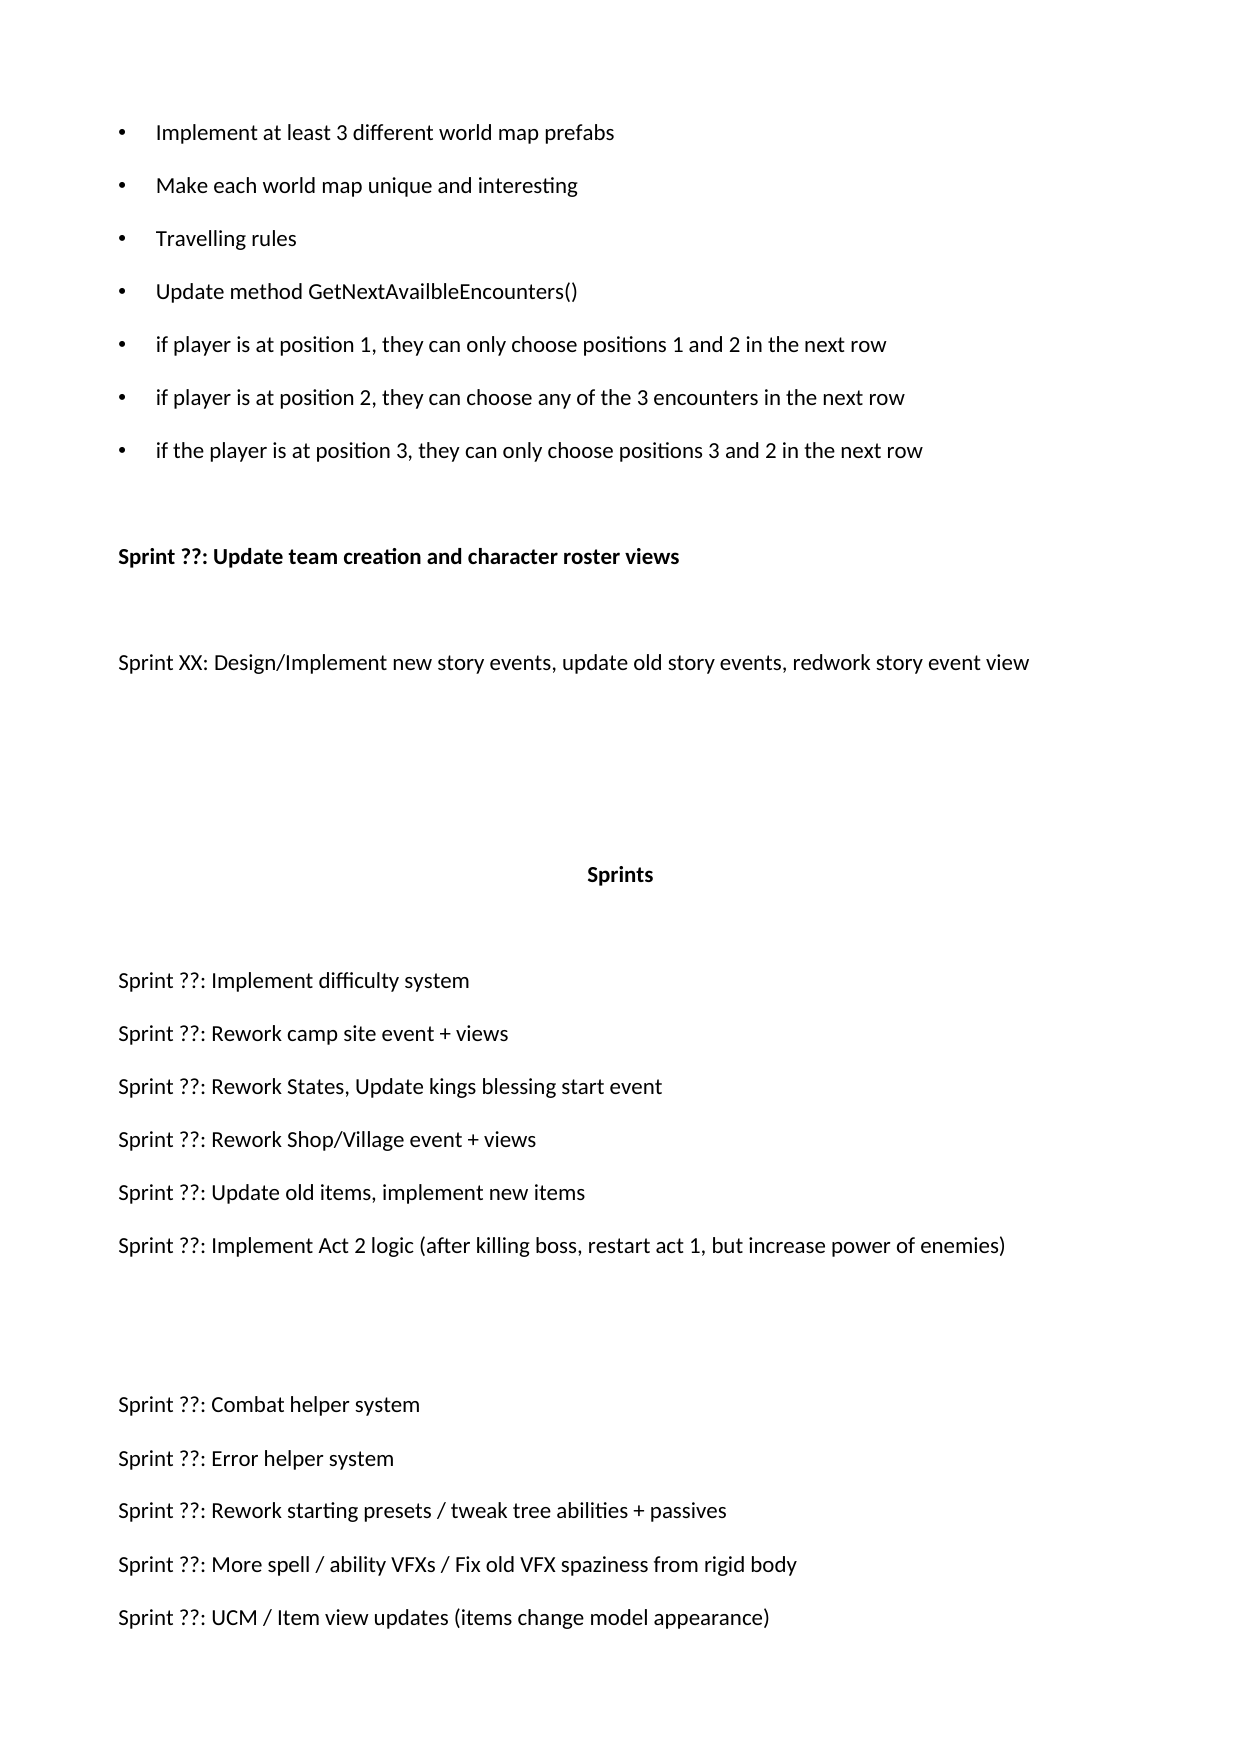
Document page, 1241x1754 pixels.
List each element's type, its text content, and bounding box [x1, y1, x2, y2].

text Sprint ??: Rework camp site event + views [118, 1019, 1122, 1047]
text Sprint ??: Update old items, implement new items [118, 1178, 1122, 1207]
list Implement at least 3 different world map prefabs [81, 118, 1122, 146]
text Sprints [118, 860, 1122, 888]
text Sprint ??: Combat helper system [118, 1391, 1122, 1419]
list if player is at position 1, they can only choose positions 1 and 2 in the next row [81, 330, 1122, 358]
text Sprint XX: Design/Implement new story events, update old story events, redwork story event view [118, 648, 1122, 676]
text Sprint ??: Update team creation and character roster views [118, 542, 1122, 570]
text Sprint ??: More spell / ability VFXs / Fix old VFX spaziness from rigid body [118, 1550, 1122, 1578]
list if player is at position 2, they can choose any of the 3 encounters in the next row [81, 383, 1122, 411]
text Sprint ??: UCM / Item view updates (items change model appearance) [118, 1603, 1122, 1631]
text Sprint ??: Error helper system [118, 1444, 1122, 1472]
text Sprint ??: Implement Act 2 logic (after killing boss, restart act 1, but increase power of enemies) [118, 1232, 1122, 1259]
list if the player is at position 3, they can only choose positions 3 and 2 in the next row [81, 436, 1122, 464]
list Travelling rules [81, 224, 1122, 252]
text Sprint ??: Rework States, Update kings blessing start event [118, 1072, 1122, 1101]
text Sprint ??: Implement difficulty system [118, 966, 1122, 994]
list Make each world map unique and interesting [81, 171, 1122, 199]
list Update method GetNextAvailbleEncounters() [81, 277, 1122, 305]
text Sprint ??: Rework starting presets / tweak tree abilities + passives [118, 1497, 1122, 1525]
text Sprint ??: Rework Shop/Village event + views [118, 1126, 1122, 1153]
